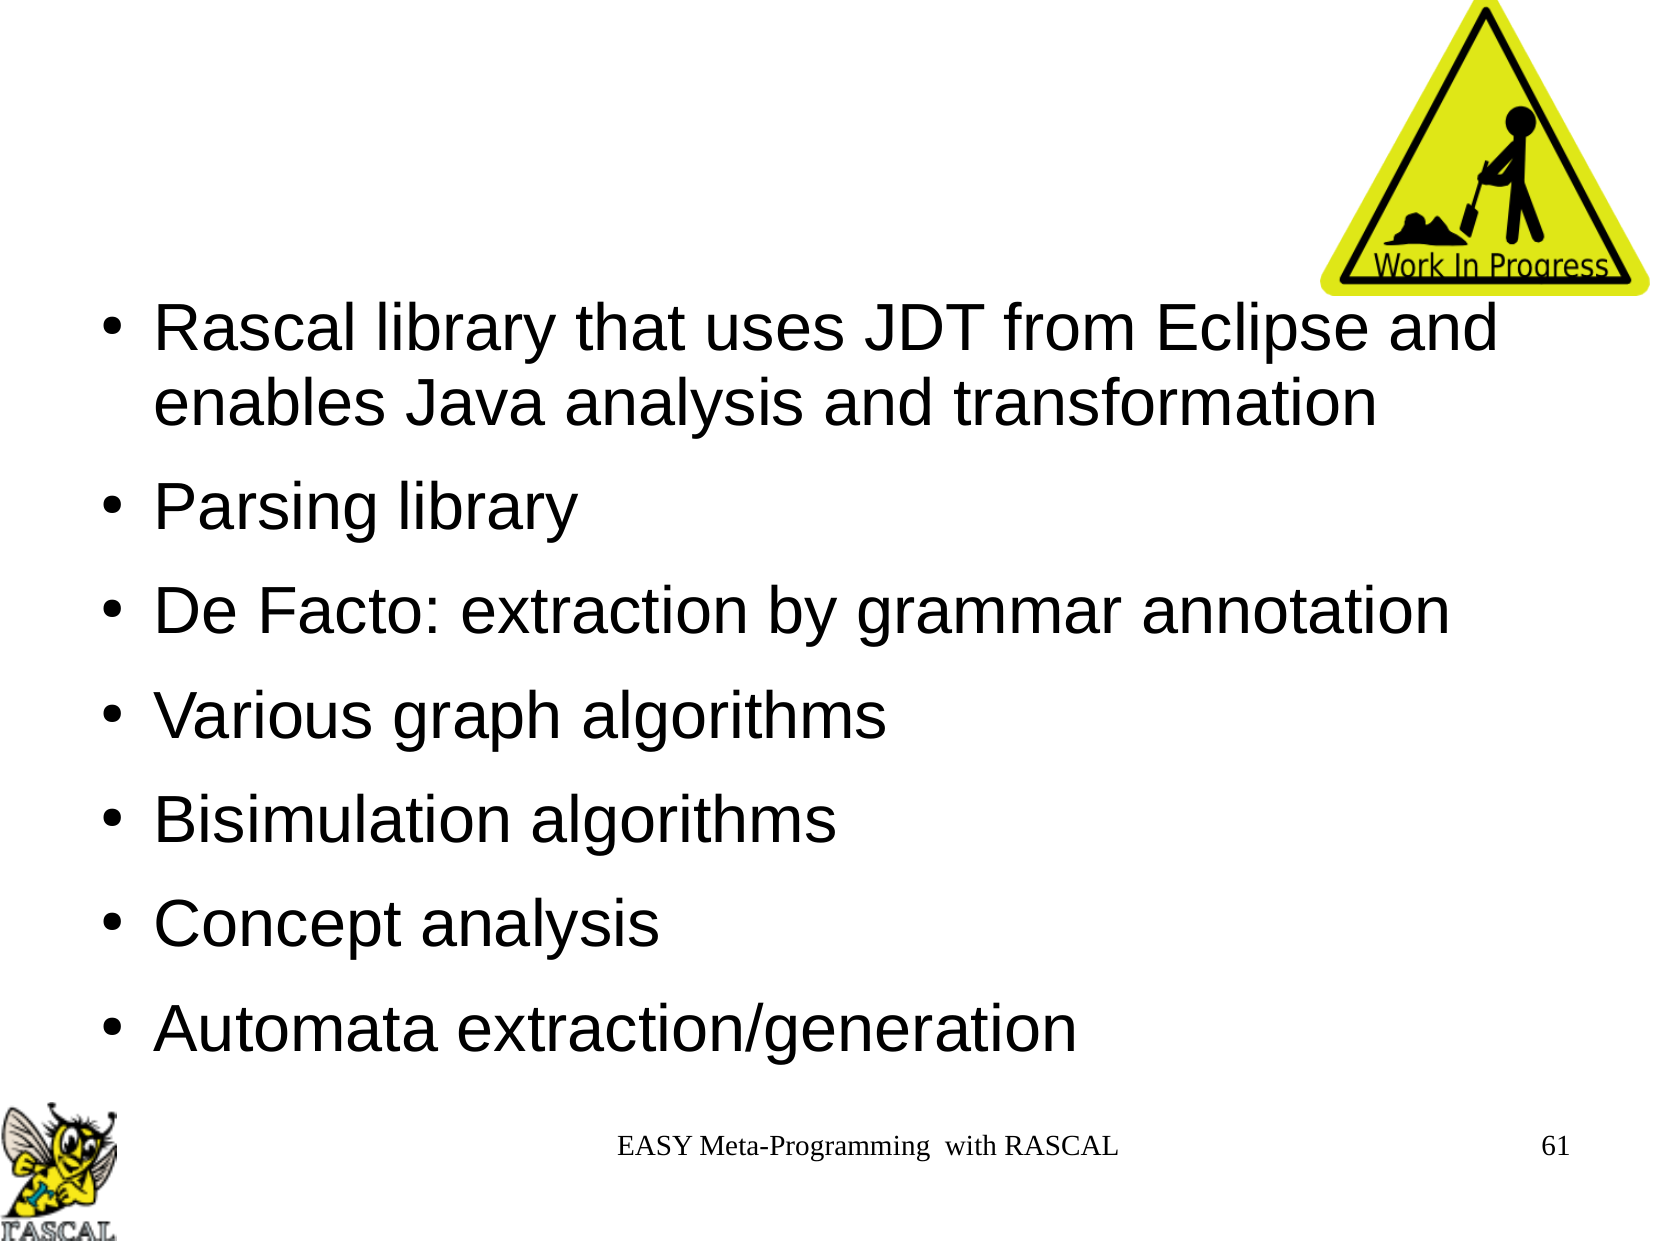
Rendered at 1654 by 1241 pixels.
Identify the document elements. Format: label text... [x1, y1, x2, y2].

list Rascal library that uses JDT from Eclipse and enables Java analysis and transformation Parsing library De Facto: extraction by grammar annotation Various graph algorithms Bisimulation algorithms Concept analysis Automata extraction/generation [82, 290, 1571, 1109]
picture [0, 1102, 117, 1241]
picture [1320, 0, 1650, 296]
